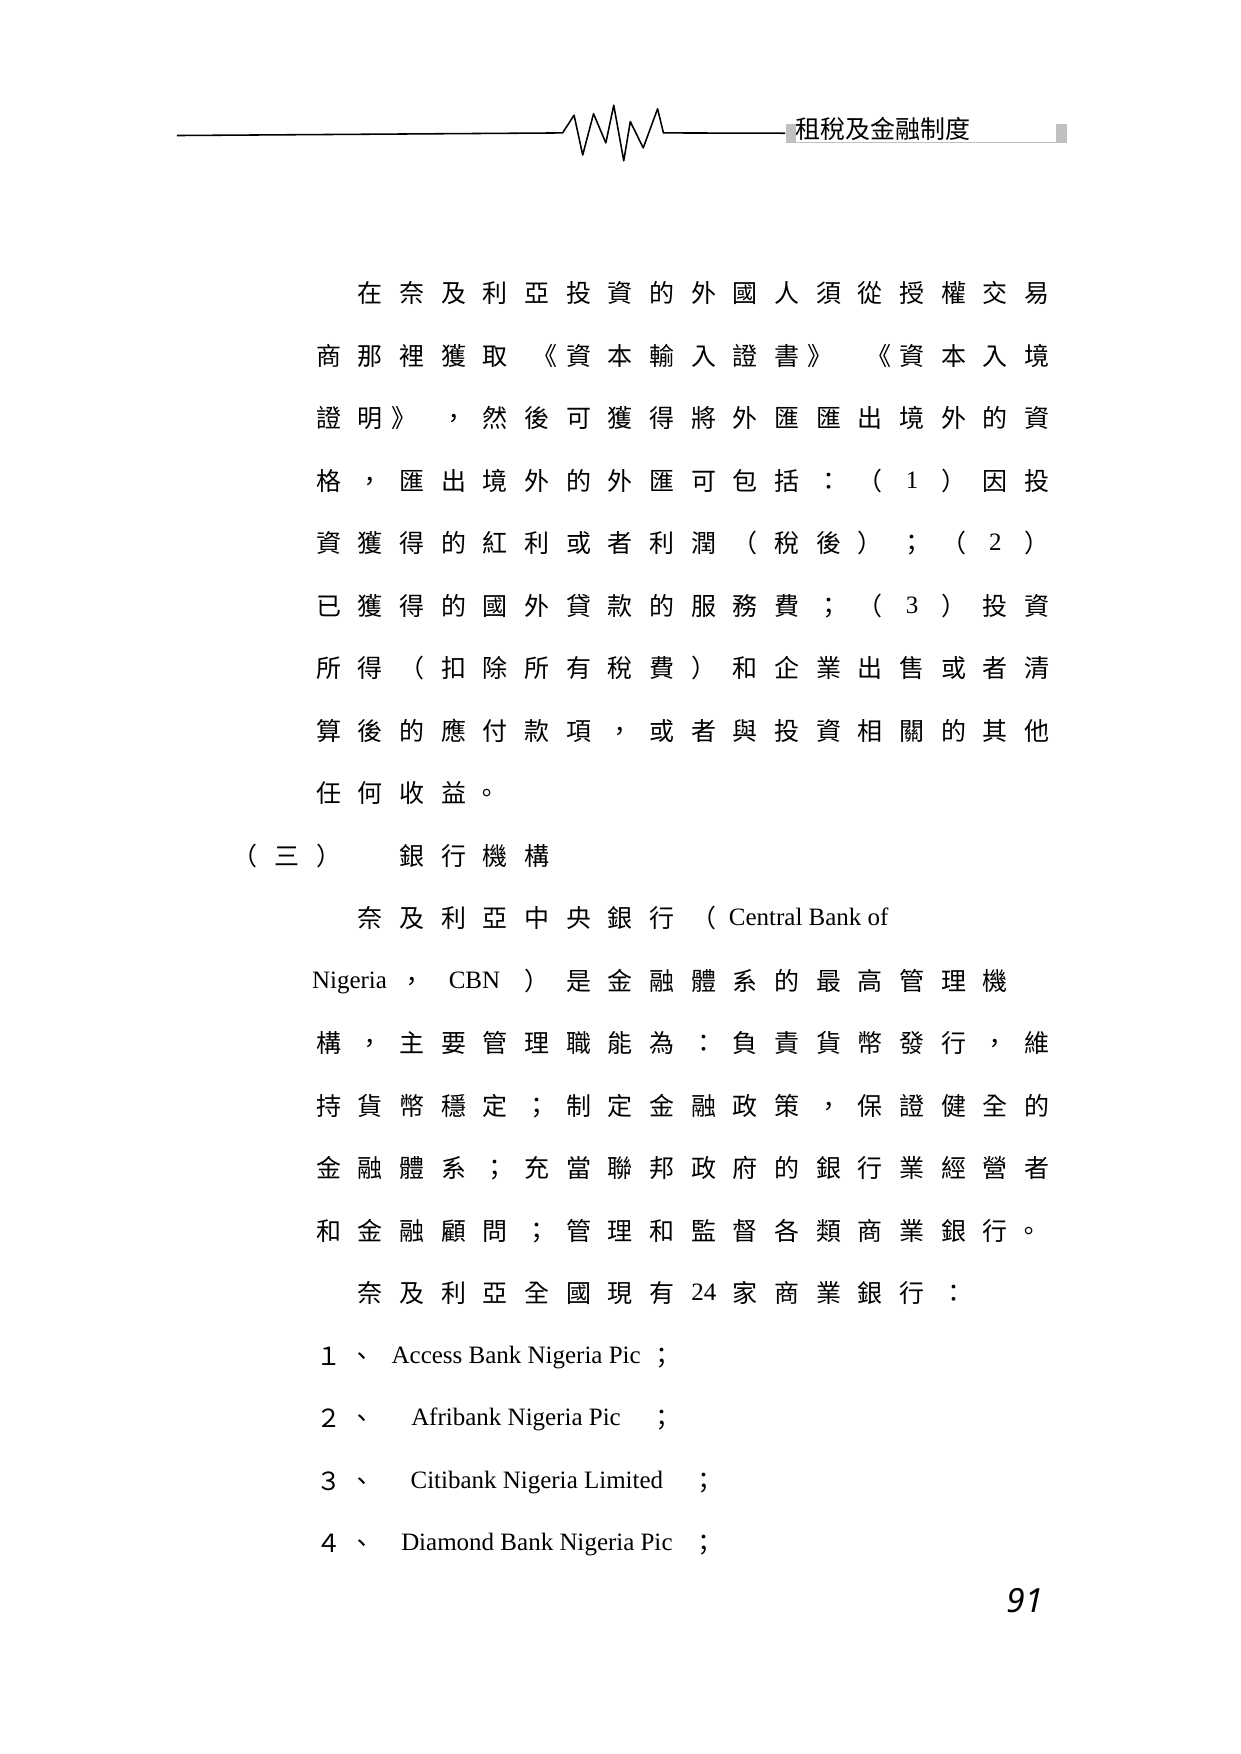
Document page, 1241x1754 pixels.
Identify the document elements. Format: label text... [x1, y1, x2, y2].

text （三） 銀行機構 [207, 813, 1058, 875]
text １、Access Bank Nigeria Pic； [281, 1313, 1058, 1375]
text 在奈及利亞投資的外國人須從授權交易商那裡獲取《資本輸入證書》《資本入境證明》，然後可獲得將外匯匯出境外的資格，匯出境外的外匯可包括：（1）因投資獲得的紅利或者利潤（稅後）；（2）已獲得的國外貸款的服務費；（3）投資所得（扣除所有稅費）和企業出售或者清算後的應付款項，或者與投資相關的其他任何收益。 [281, 250, 1058, 813]
text 奈及利亞全國現有24家商業銀行： [281, 1250, 1058, 1313]
text ４、Diamond Bank Nigeria Pic； [281, 1500, 1058, 1563]
text ２、Afribank Nigeria Pic； [281, 1375, 1058, 1438]
text ３、Citibank Nigeria Limited； [281, 1438, 1058, 1500]
text 奈及利亞中央銀行（Central Bank of Nigeria，CBN）是金融體系的最高管理機構，主要管理職能為：負責貨幣發行，維持貨幣穩定；制定金融政策，保證健全的金融體系；充當聯邦政府的銀行業經營者和金融顧問；管理和監督各類商業銀行。 [281, 875, 1058, 1250]
